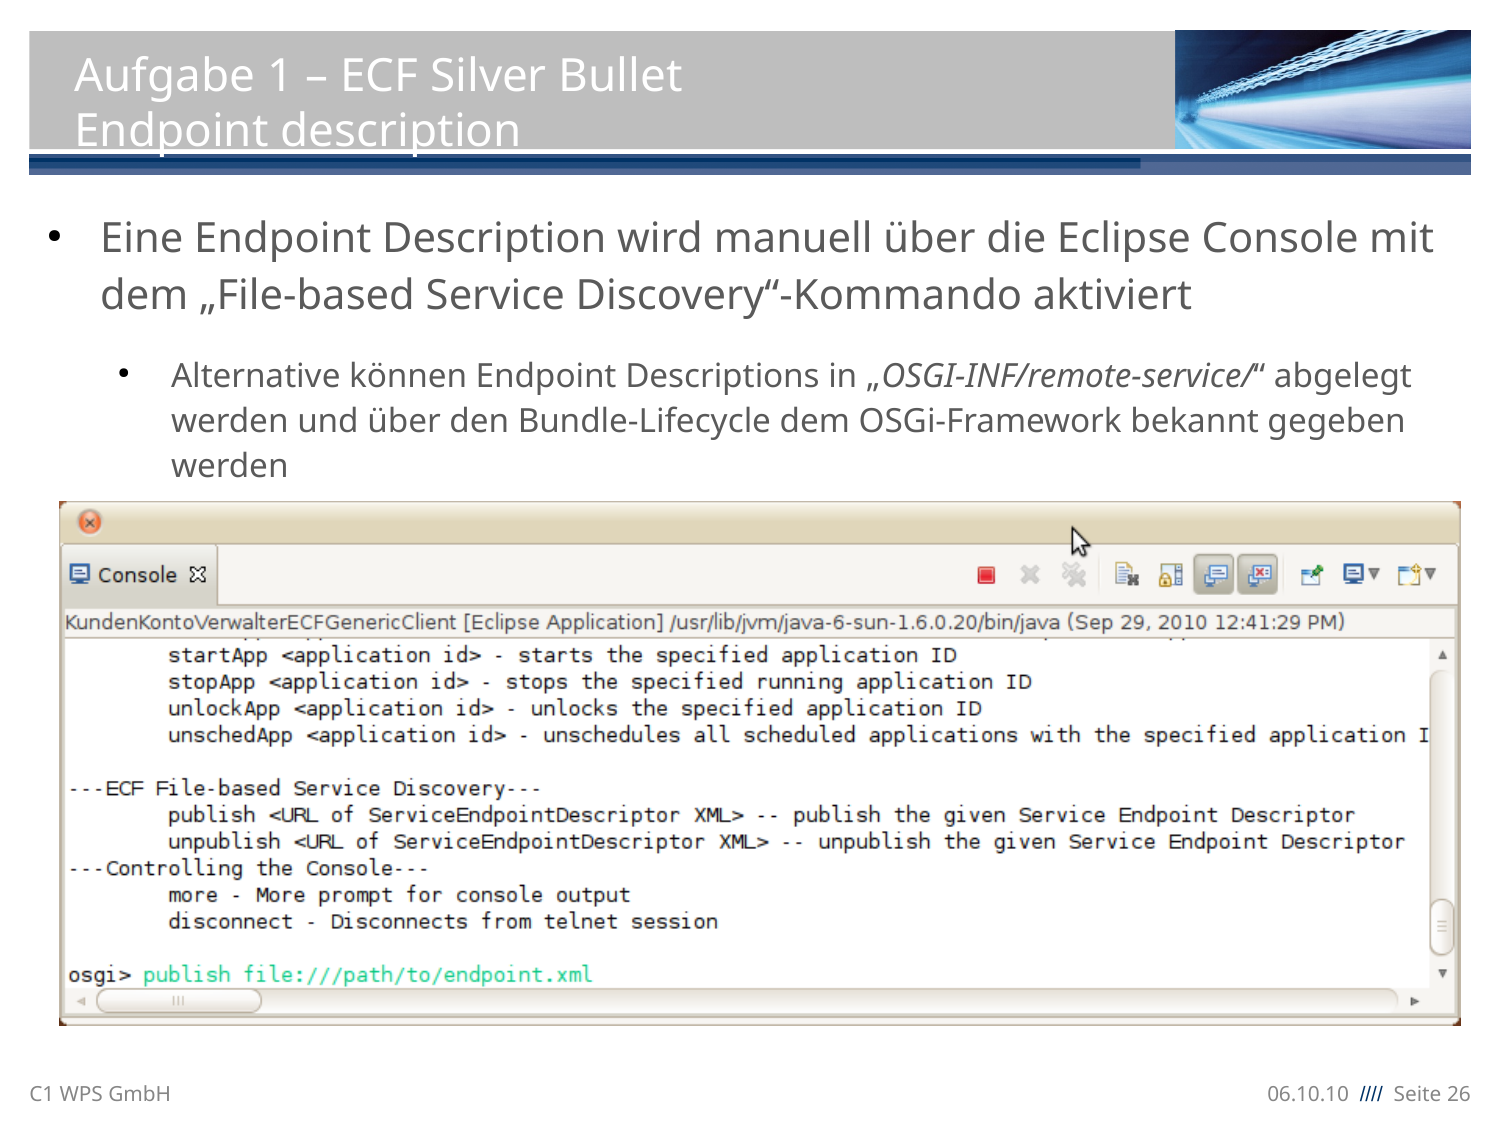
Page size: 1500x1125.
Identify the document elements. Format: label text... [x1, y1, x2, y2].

picture [29, 154, 1471, 175]
list Eine Endpoint Description wird manuell über die Eclipse Console mit dem „File-based Service Discovery“-Kommando aktiviert Alternative können Endpoint Descriptions in „OSGI-INF/remote-service/“ abgelegt werden und über den Bundle-Lifecycle dem OSGi-Framework bekannt gegeben werden [29, 208, 1471, 1044]
picture [1175, 30, 1471, 149]
title Aufgabe 1 – ECF Silver Bullet Endpoint description [29, 31, 1176, 150]
